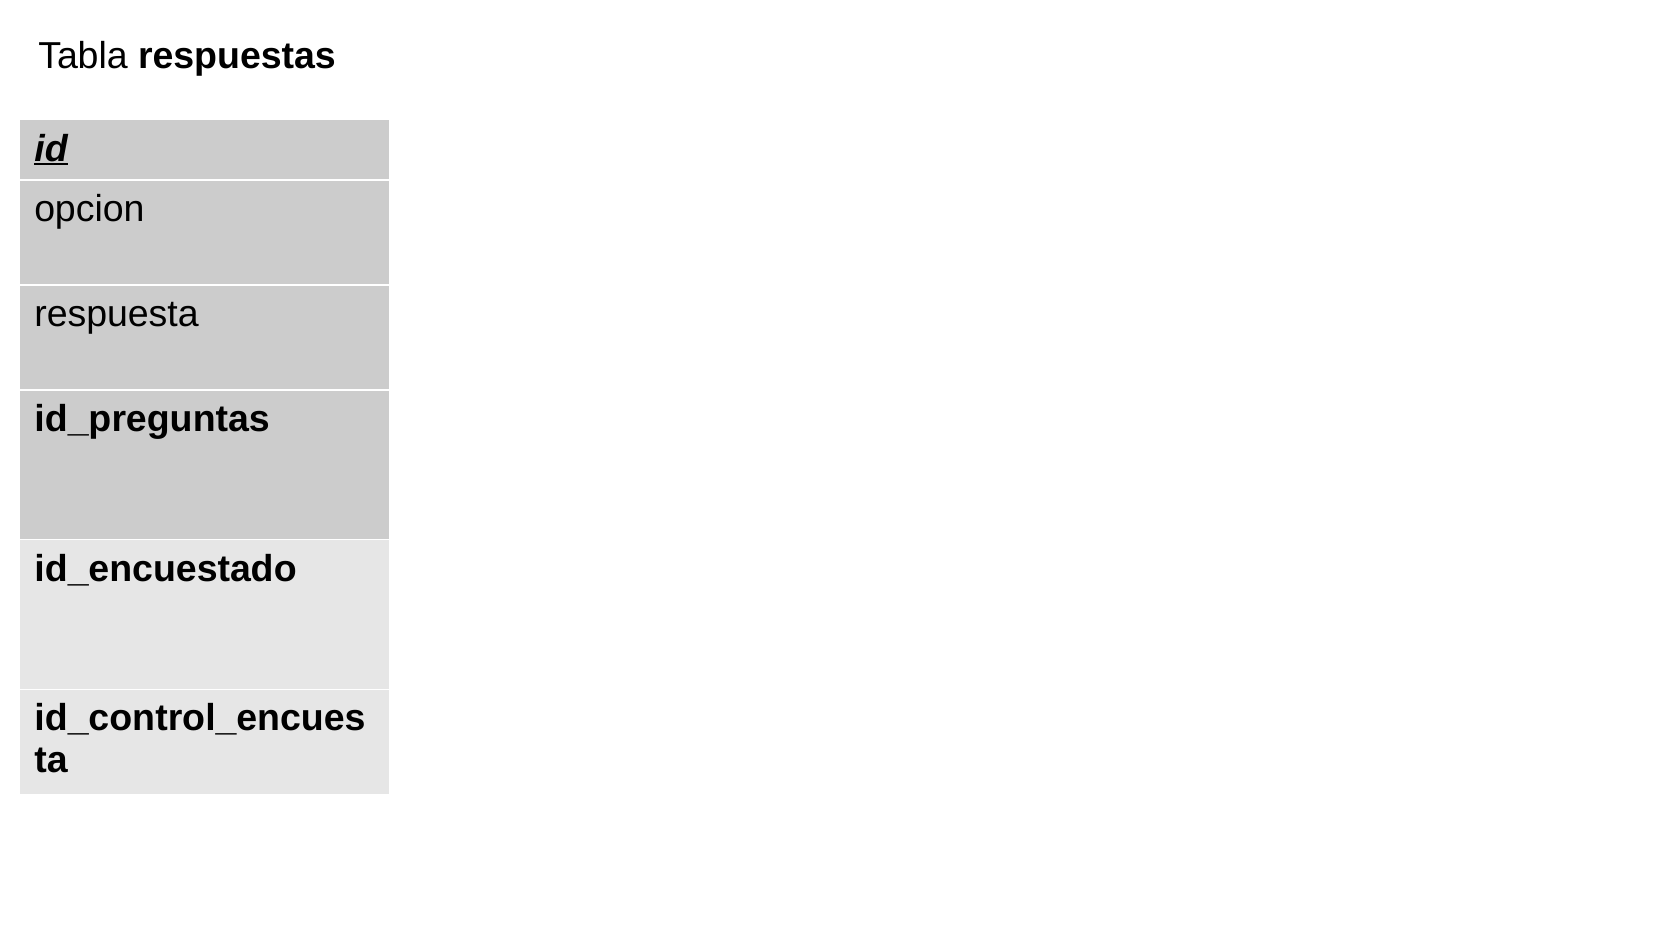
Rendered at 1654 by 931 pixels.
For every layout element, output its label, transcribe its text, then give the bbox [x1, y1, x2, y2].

table_header id [20, 120, 389, 179]
table_cell opcion [20, 181, 389, 284]
text_box Tabla respuestas [23, 23, 674, 86]
table_cell respuesta [20, 286, 389, 389]
table_cell id_encuestado [20, 540, 389, 689]
table_cell id_preguntas [20, 391, 389, 539]
table_cell id_control_encuesta [20, 690, 389, 794]
